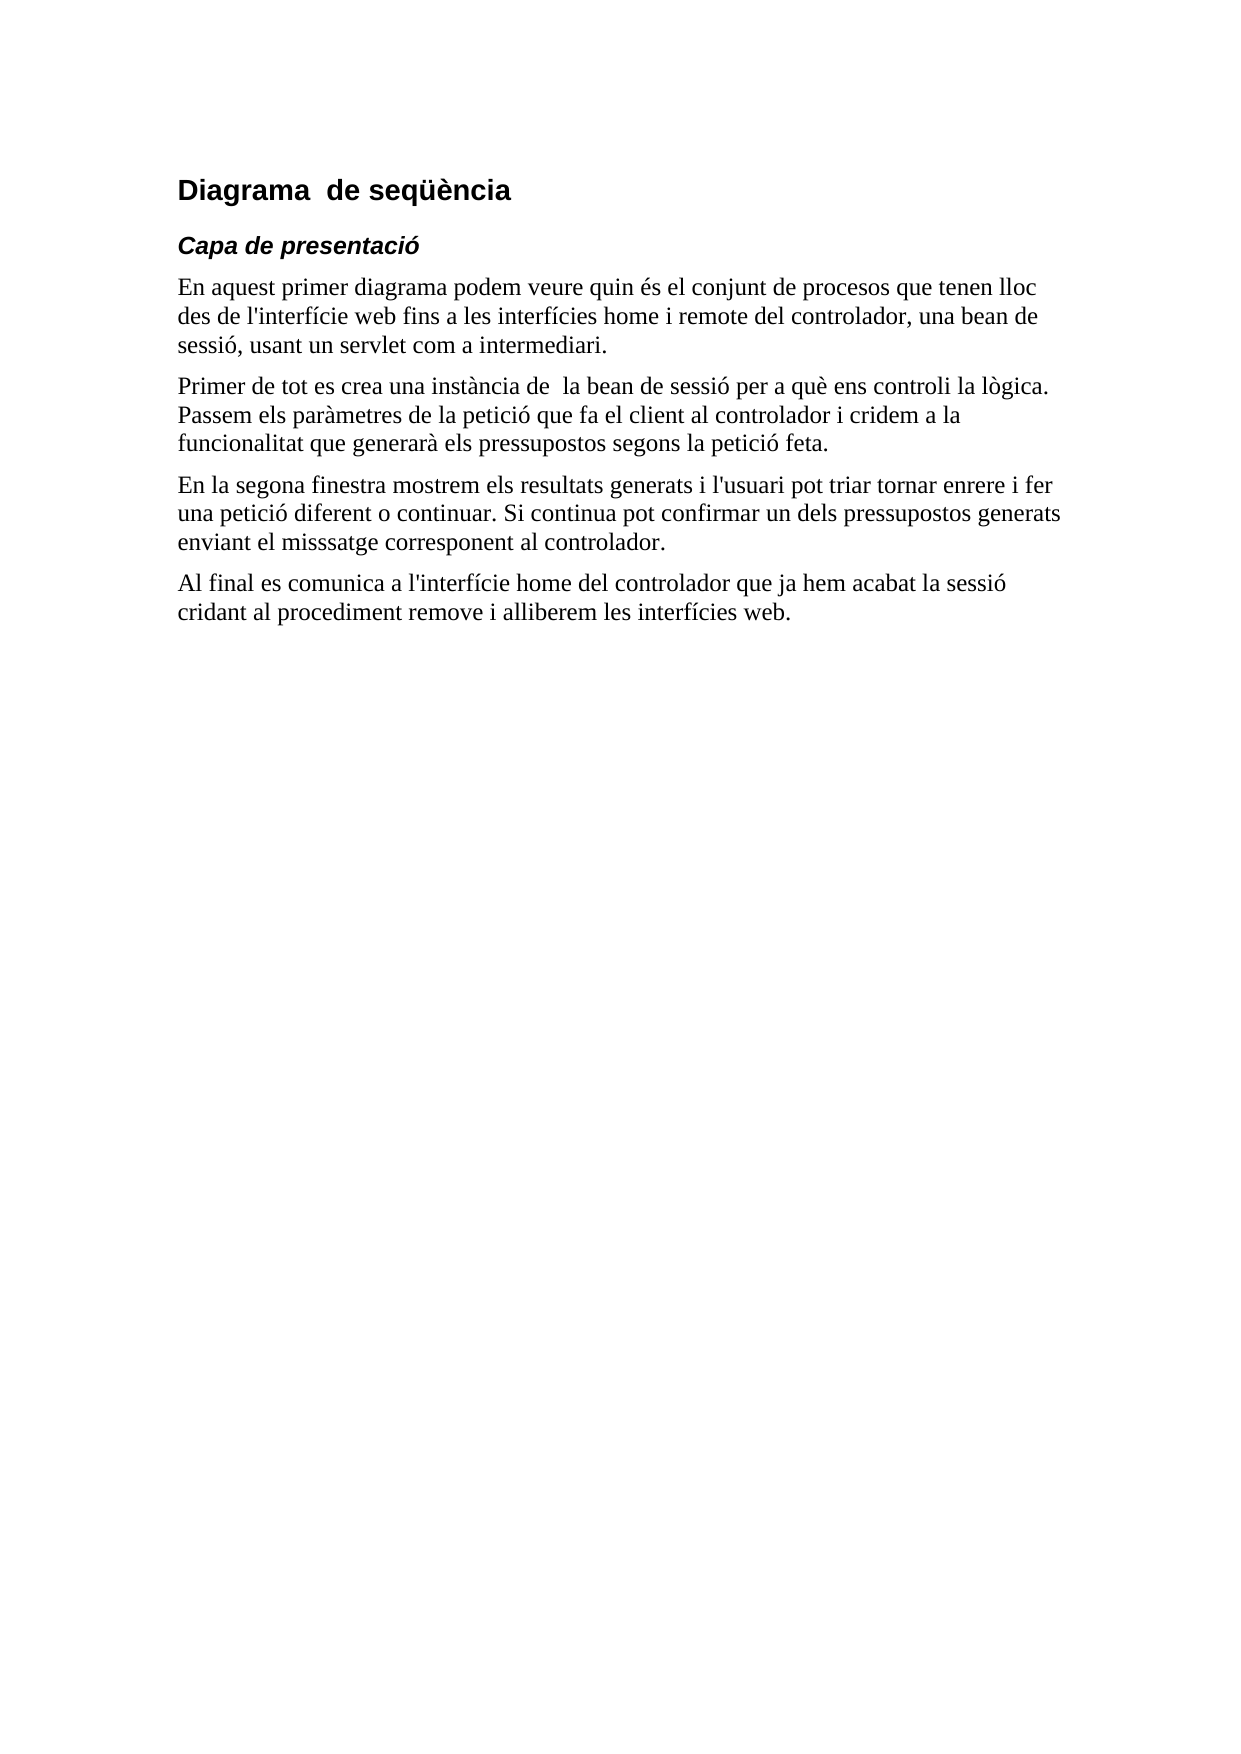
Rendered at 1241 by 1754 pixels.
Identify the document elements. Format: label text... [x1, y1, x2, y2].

text Al final es comunica a l'interfície home del controlador que ja hem acabat la sessió cridant al procediment remove i alliberem les interfícies web. [177, 568, 1063, 626]
subtitle Capa de presentació [177, 231, 1063, 260]
subtitle Diagrama de seqüència [177, 173, 1063, 206]
text En aquest primer diagrama podem veure quin és el conjunt de procesos que tenen lloc des de l'interfície web fins a les interfícies home i remote del controlador, una bean de sessió, usant un servlet com a intermediari. [177, 272, 1063, 358]
text En la segona finestra mostrem els resultats generats i l'usuari pot triar tornar enrere i fer una petició diferent o continuar. Si continua pot confirmar un dels pressupostos generats enviant el misssatge corresponent al controlador. [177, 470, 1063, 556]
text Primer de tot es crea una instància de la bean de sessió per a què ens controli la lògica. Passem els paràmetres de la petició que fa el client al controlador i cridem a la funcionalitat que generarà els pressupostos segons la petició feta. [177, 371, 1063, 457]
